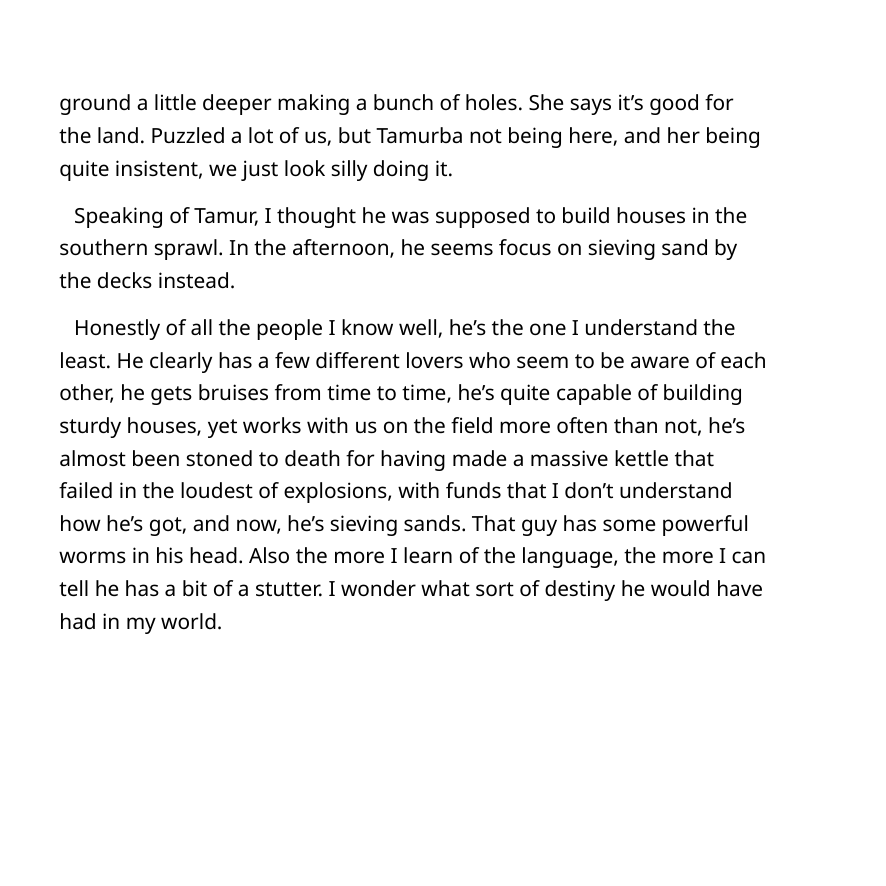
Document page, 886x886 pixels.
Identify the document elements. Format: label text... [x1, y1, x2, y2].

text ground a little deeper making a bunch of holes. She says it’s good for the land. Puzzled a lot of us, but Tamurba not being here, and her being quite insistent, we just look silly doing it. [59, 88, 768, 182]
text Honestly of all the people I know well, he’s the one I understand the least. He clearly has a few different lovers who seem to be aware of each other, he gets bruises from time to time, he’s quite capable of building sturdy houses, yet works with us on the field more often than not, he’s almost been stoned to death for having made a massive kettle that failed in the loudest of explosions, with funds that I don’t understand how he’s got, and now, he’s sieving sands. That guy has some powerful worms in his head. Also the more I learn of the language, the more I can tell he has a bit of a stutter. I wonder what sort of destiny he would have had in my world. [59, 313, 768, 635]
text Speaking of Tamur, I thought he was supposed to build houses in the southern sprawl. In the afternoon, he seems focus on sieving sand by the decks instead. [59, 201, 768, 294]
